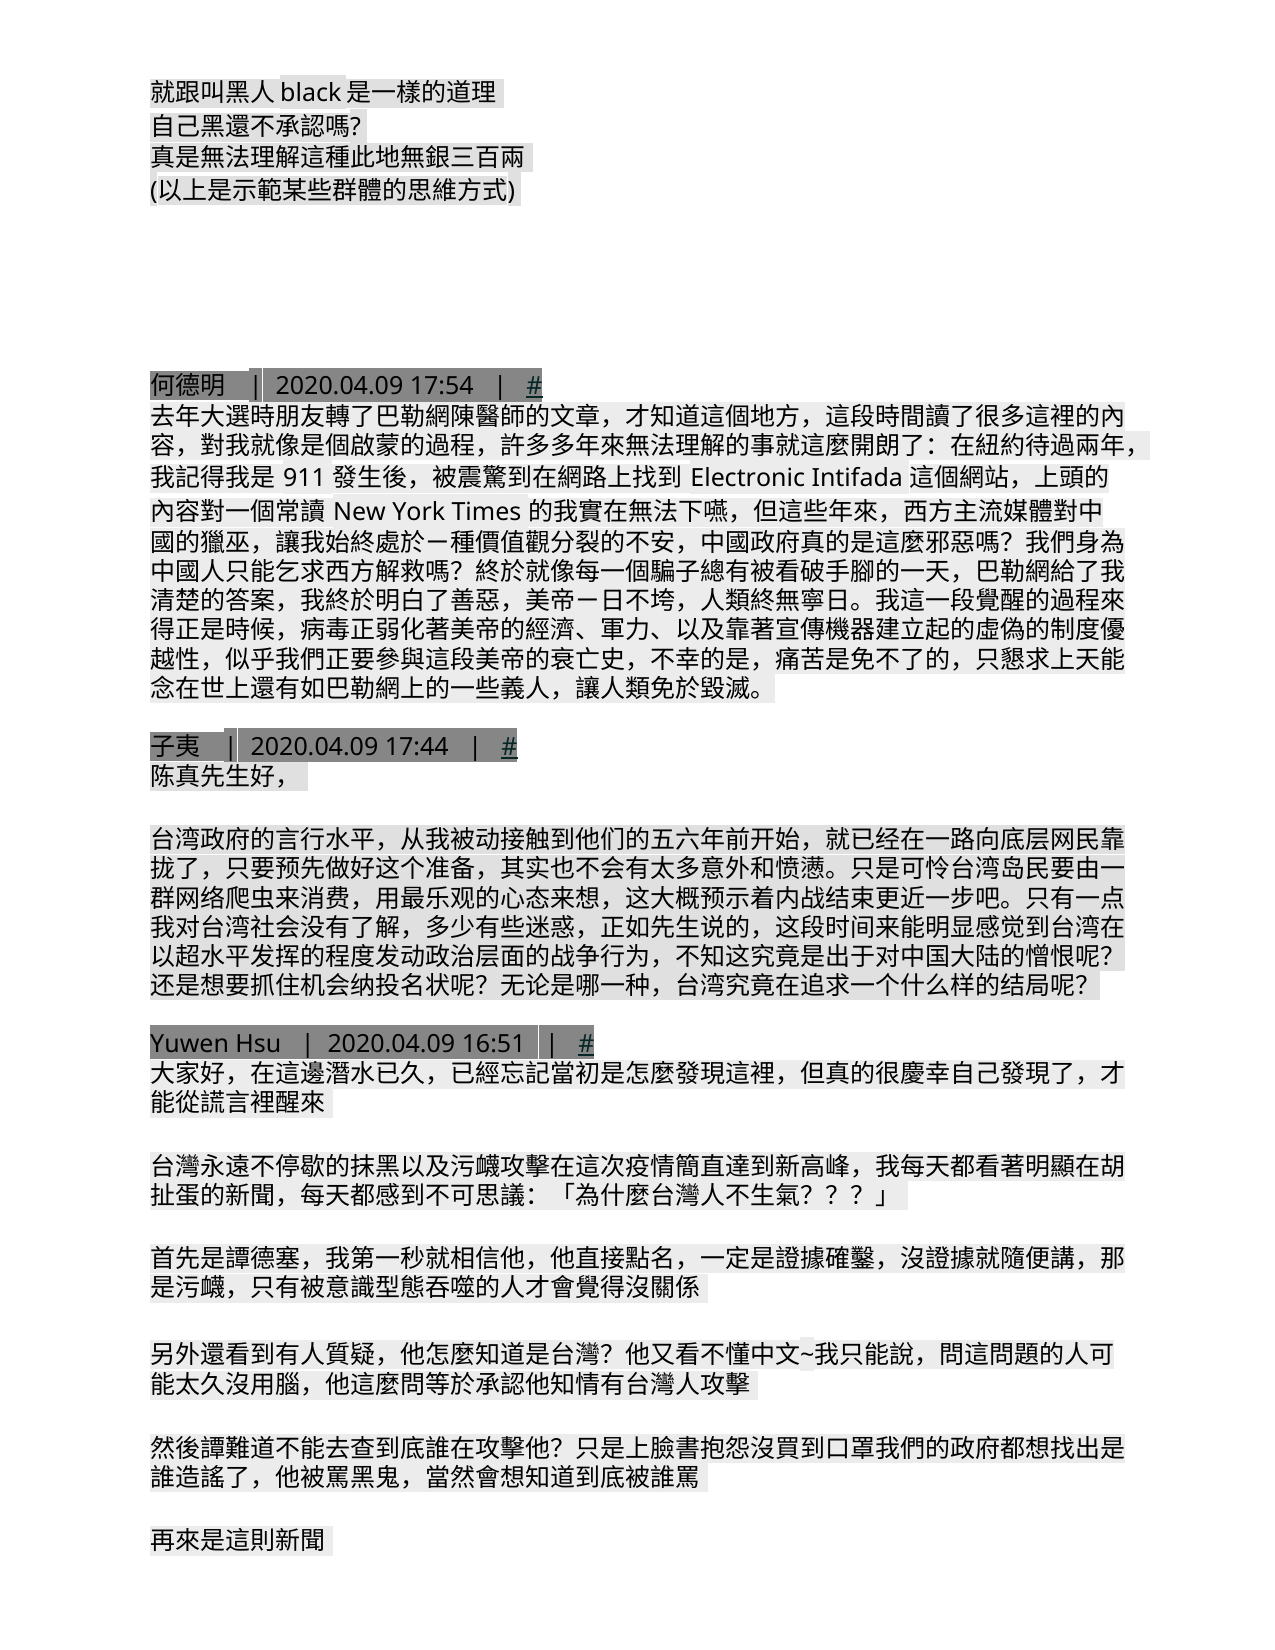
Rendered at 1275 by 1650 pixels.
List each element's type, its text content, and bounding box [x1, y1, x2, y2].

text Yuwen Hsu | 2020.04.09 16:51 | # [150, 1025, 1125, 1059]
text 去年大選時朋友轉了巴勒網陳醫師的文章，才知道這個地方，這段時間讀了很多這裡的內容，對我就像是個啟蒙的過程，許多多年來無法理解的事就這麼開朗了：在紐約待過兩年，我記得我是 911 發生後，被震驚到在網路上找到 Electronic Intifada 這個網站，上頭的內容對一個常讀 New York Times 的我實在無法下嚥，但這些年來，西方主流媒體對中國的獵巫，讓我始終處於ㄧ種價值觀分裂的不安，中國政府真的是這麼邪惡嗎？我們身為中國人只能乞求西方解救嗎？終於就像每一個騙子總有被看破手腳的一天，巴勒網給了我清楚的答案，我終於明白了善惡，美帝ㄧ日不垮，人類終無寧日。我這一段覺醒的過程來得正是時候，病毒正弱化著美帝的經濟、軍力、以及靠著宣傳機器建立起的虛偽的制度優越性，似乎我們正要參與這段美帝的衰亡史，不幸的是，痛苦是免不了的，只懇求上天能念在世上還有如巴勒網上的一些義人，讓人類免於毀滅。 [150, 402, 1125, 703]
text 就跟叫黑人black是一樣的道理 自己黑還不承認嗎? 真是無法理解這種此地無銀三百兩 (以上是示範某些群體的思維方式) [150, 75, 1125, 343]
text 大家好，在這邊潛水已久，已經忘記當初是怎麼發現這裡，但真的很慶幸自己發現了，才能從謊言裡醒來 台灣永遠不停歇的抹黑以及污衊攻擊在這次疫情簡直達到新高峰，我每天都看著明顯在胡扯蛋的新聞，每天都感到不可思議：「為什麼台灣人不生氣？？？」 首先是譚德塞，我第一秒就相信他，他直接點名，一定是證據確鑿，沒證據就隨便講，那是污衊，只有被意識型態吞噬的人才會覺得沒關係 另外還看到有人質疑，他怎麼知道是台灣？他又看不懂中文~我只能說，問這問題的人可能太久沒用腦，他這麼問等於承認他知情有台灣人攻擊 然後譚難道不能去查到底誰在攻擊他？只是上臉書抱怨沒買到口罩我們的政府都想找出是誰造謠了，他被罵黑鬼，當然會想知道到底被誰罵 再來是這則新聞 [150, 1059, 1125, 1556]
text 何德明 | 2020.04.09 17:54 | # [150, 368, 1125, 402]
text 子夷 | 2020.04.09 17:44 | # [150, 728, 1125, 762]
text 陈真先生好， 台湾政府的言行水平，从我被动接触到他们的五六年前开始，就已经在一路向底层网民靠拢了，只要预先做好这个准备，其实也不会有太多意外和愤懑。只是可怜台湾岛民要由一群网络爬虫来消费，用最乐观的心态来想，这大概预示着内战结束更近一步吧。只有一点我对台湾社会没有了解，多少有些迷惑，正如先生说的，这段时间来能明显感觉到台湾在以超水平发挥的程度发动政治层面的战争行为，不知这究竟是出于对中国大陆的憎恨呢？还是想要抓住机会纳投名状呢？无论是哪一种，台湾究竟在追求一个什么样的结局呢？ [150, 762, 1125, 1000]
